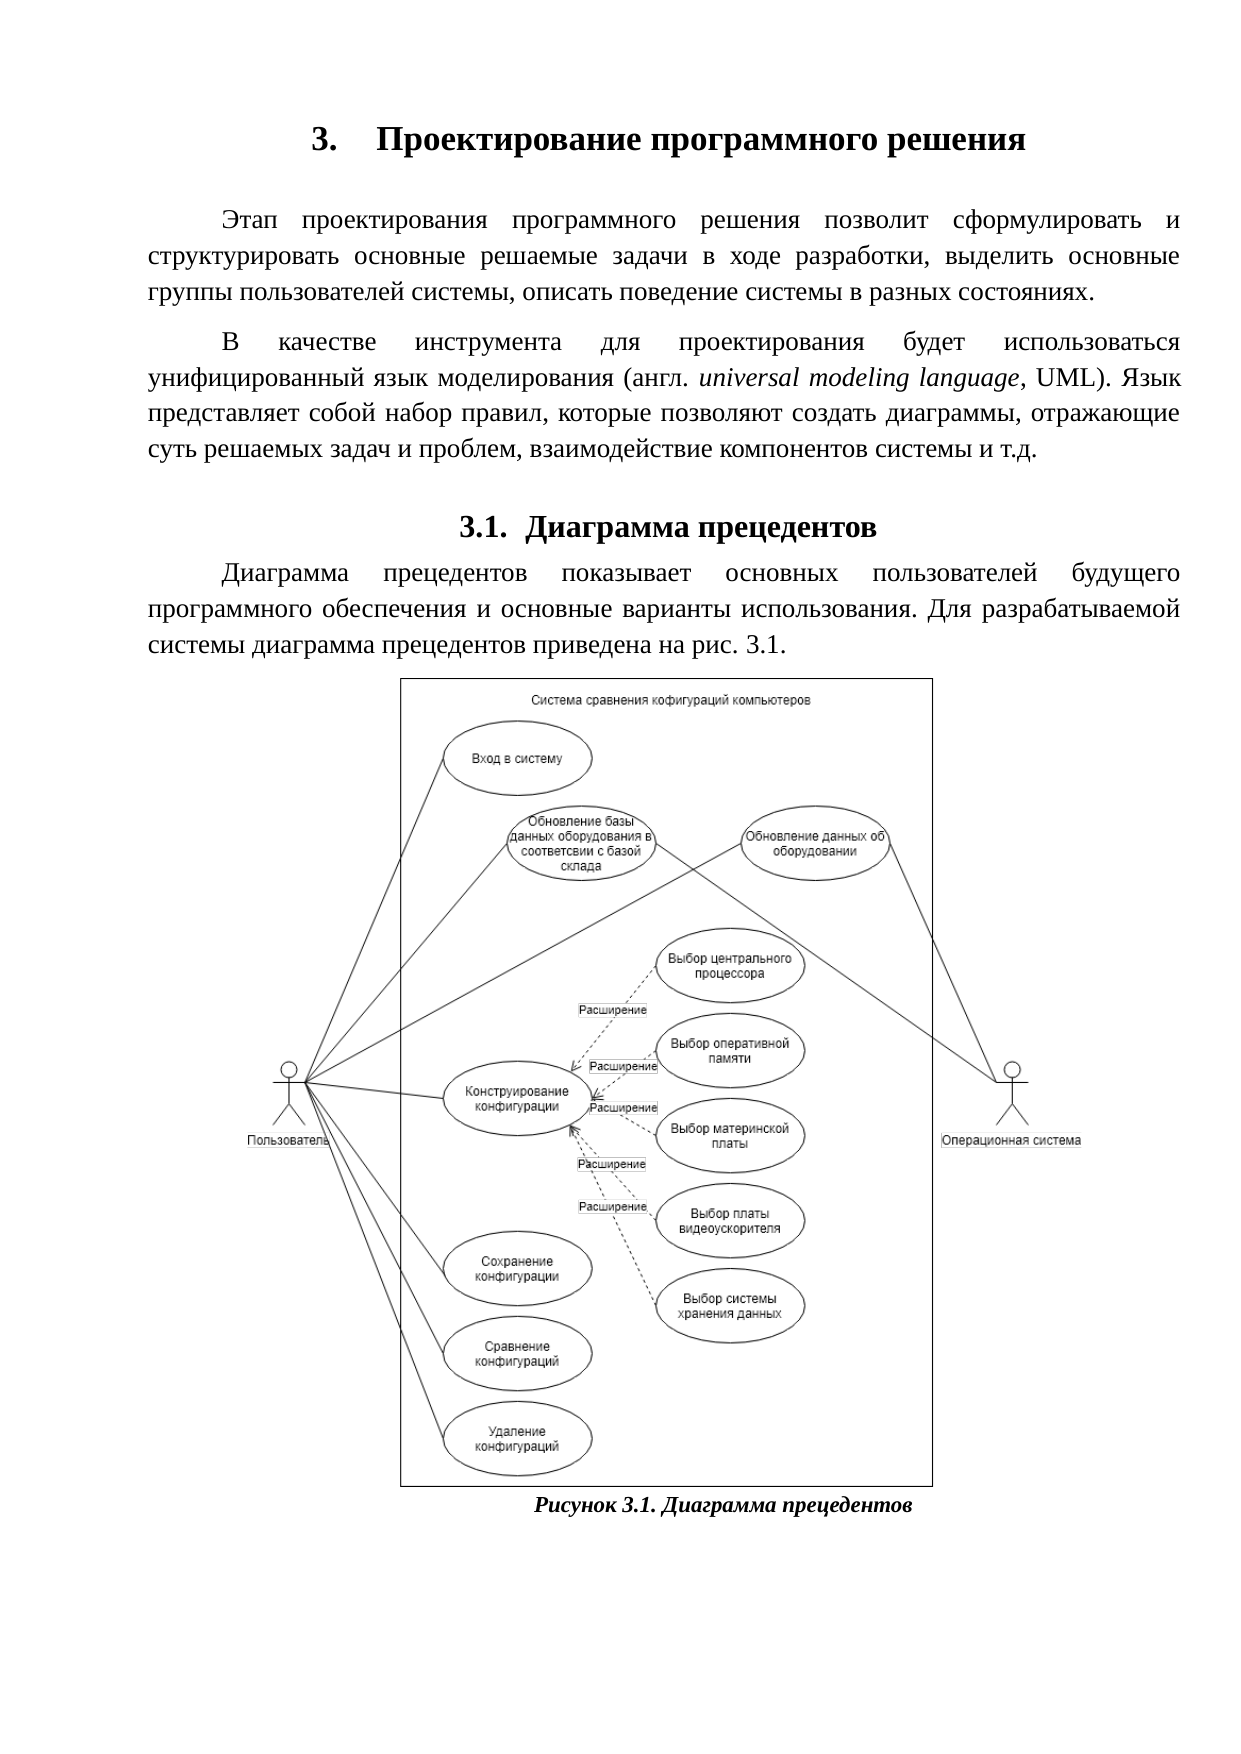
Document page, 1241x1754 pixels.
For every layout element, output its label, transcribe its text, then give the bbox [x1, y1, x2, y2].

picture [247, 678, 1082, 1487]
text Этап проектирования программного решения позволит сформулировать и структурировать основные решаемые задачи в ходе разработки, выделить основные группы пользователей системы, описать поведение системы в разных состояниях. [148, 203, 1181, 306]
subtitle Диаграмма прецедентов [148, 507, 1181, 544]
text Диаграмма прецедентов показывает основных пользователей будущего программного обеспечения и основные варианты использования. Для разрабатываемой системы диаграмма прецедентов приведена на рис. 3.1. [148, 557, 1181, 659]
subtitle Проектирование программного решения [148, 118, 1181, 158]
text В качестве инструмента для проектирования будет использоваться унифицированный язык моделирования (англ. universal modeling language, UML). Язык представляет собой набор правил, которые позволяют создать диаграммы, отражающие суть решаемых задач и проблем, взаимодействие компонентов системы и т.д. [148, 325, 1181, 463]
list Рисунок 3.1. Диаграмма прецедентов [226, 1487, 1181, 1517]
